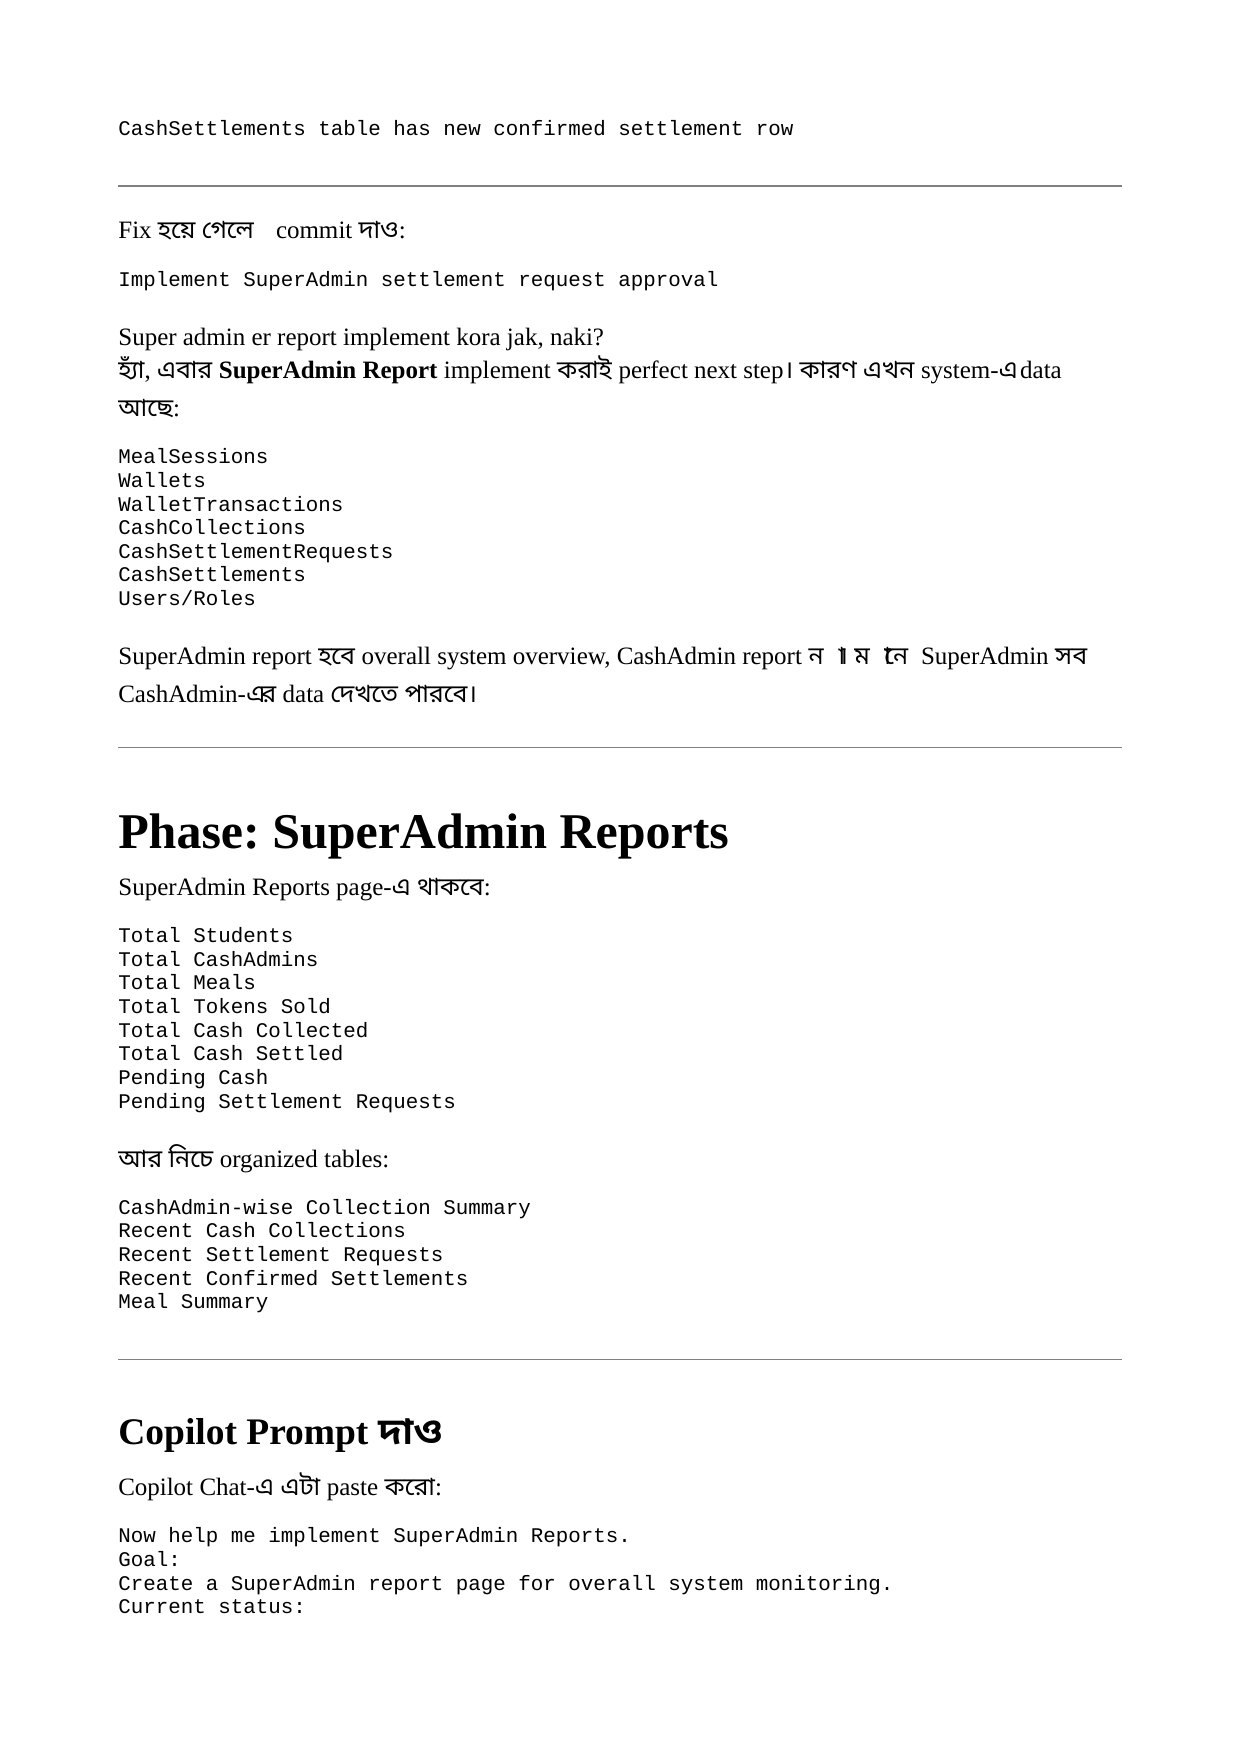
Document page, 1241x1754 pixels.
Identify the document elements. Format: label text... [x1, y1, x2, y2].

text Super admin er report implement kora jak, naki? [118, 322, 1122, 351]
text আর নিচে organized tables: [118, 1144, 1122, 1177]
text CashSettlementRequests [118, 541, 1122, 564]
text CashAdmin-wise Collection Summary [118, 1197, 1122, 1221]
text Copilot Chat-এ এটা paste করো: [118, 1472, 1122, 1506]
text Create a SuperAdmin report page for overall system monitoring. [118, 1573, 1122, 1596]
text Pending Settlement Requests [118, 1091, 1122, 1114]
text Total CashAdmins [118, 949, 1122, 972]
text Recent Confirmed Settlements [118, 1268, 1122, 1291]
text Total Cash Settled [118, 1043, 1122, 1067]
text Current status: [118, 1596, 1122, 1620]
text Pending Cash [118, 1067, 1122, 1091]
text Wallets [118, 470, 1122, 493]
text Recent Settlement Requests [118, 1244, 1122, 1268]
text SuperAdmin Reports page-এ থাকবে: [118, 872, 1122, 906]
text CashSettlements table has new confirmed settlement row [118, 118, 1122, 142]
text Meal Summary [118, 1291, 1122, 1315]
text SuperAdmin report হবে overall system overview, CashAdmin report না। মানে SuperAdmin সব CashAdmin-এর data দেখতে পারবে। [118, 641, 1122, 713]
text CashCollections [118, 517, 1122, 541]
text Implement SuperAdmin settlement request approval [118, 269, 1122, 292]
text CashSettlements [118, 564, 1122, 588]
text MealSessions [118, 446, 1122, 470]
text হ্যাঁ, এবার SuperAdmin Report implement করাই perfect next step। কারণ এখন system-এ data আছে: [118, 355, 1122, 427]
text Fix হয়ে গেলে commit দাও: [118, 216, 1122, 249]
text WalletTransactions [118, 493, 1122, 517]
subtitle Copilot Prompt দাও [118, 1410, 1122, 1460]
text Total Tokens Sold [118, 996, 1122, 1020]
text Recent Cash Collections [118, 1221, 1122, 1244]
text Now help me implement SuperAdmin Reports. [118, 1526, 1122, 1549]
subtitle Phase: SuperAdmin Reports [118, 802, 1122, 859]
text Goal: [118, 1549, 1122, 1573]
text Total Students [118, 925, 1122, 949]
text Total Meals [118, 972, 1122, 996]
text Users/Roles [118, 588, 1122, 612]
text Total Cash Collected [118, 1020, 1122, 1043]
